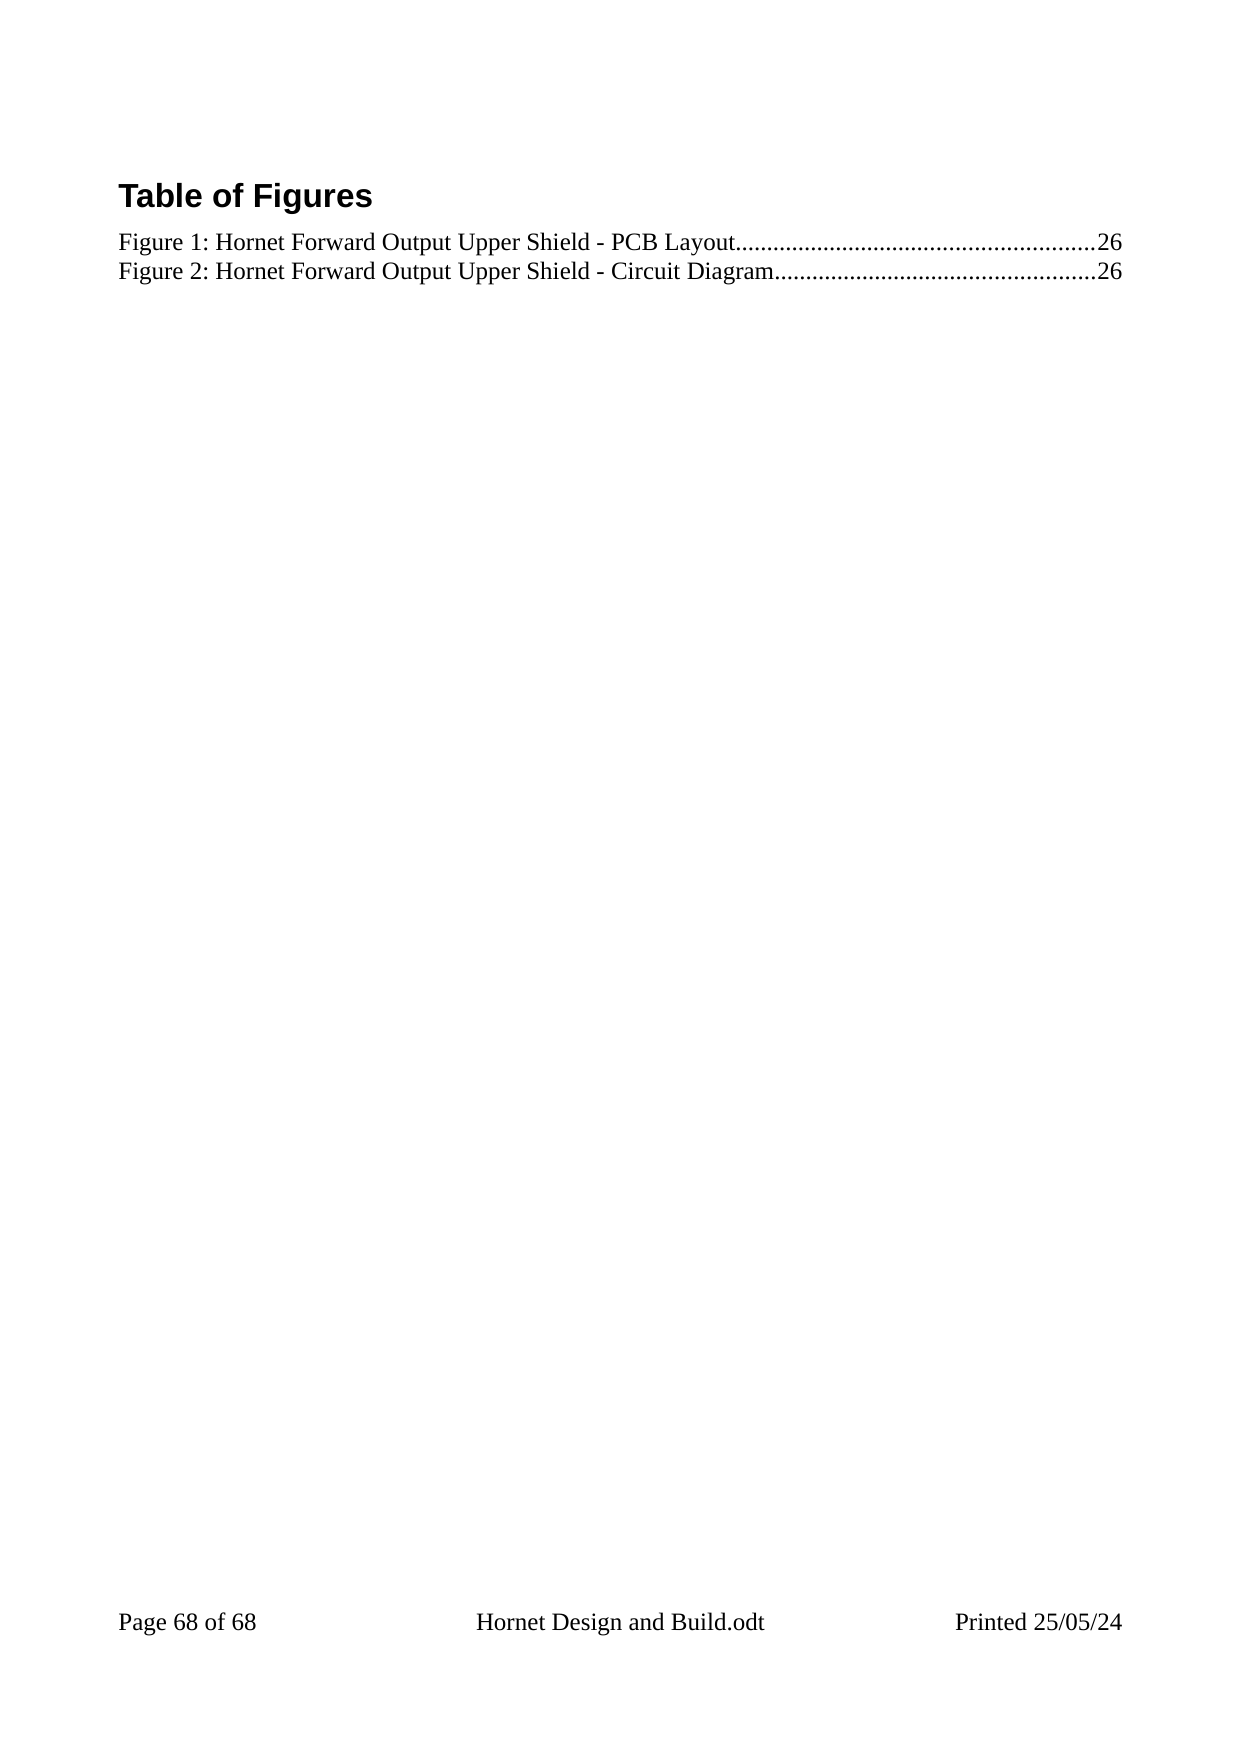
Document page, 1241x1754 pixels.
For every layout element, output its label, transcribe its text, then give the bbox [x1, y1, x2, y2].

text Figure 1: Hornet Forward Output Upper Shield - PCB Layout 26 [118, 227, 1122, 256]
text Figure 2: Hornet Forward Output Upper Shield - Circuit Diagram 26 [118, 256, 1122, 284]
subtitle Table of Figures [118, 176, 1122, 214]
